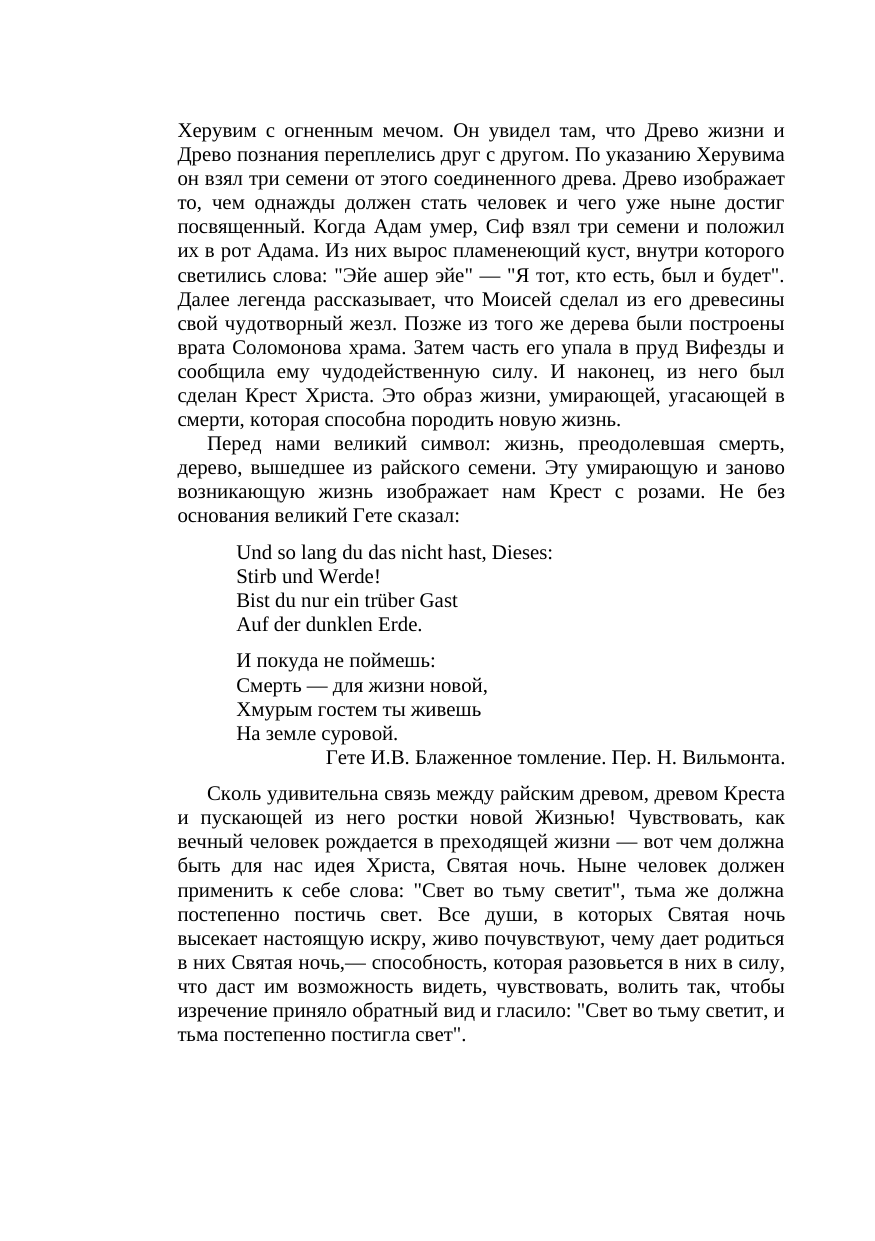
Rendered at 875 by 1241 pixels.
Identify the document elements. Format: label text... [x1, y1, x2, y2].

text Перед нами великий символ: жизнь, преодолевшая смерть, дерево, вышедшее из райского семени. Эту умирающую и заново возникающую жизнь изображает нам Крест с розами. Не без основания великий Гете сказал: [177, 431, 786, 527]
text Гете И.В. Блаженное томление. Пер. Н. Вильмонта. [177, 745, 786, 769]
text Сколь удивительна связь между райским древом, древом Креста и пускающей из него ростки новой Жизнью! Чувствовать, как вечный человек рождается в преходящей жизни — вот чем должна быть для нас идея Христа, Святая ночь. Ныне человек должен применить к себе слова: "Свет во тьму светит", тьма же должна постепенно постичь свет. Все души, в которых Святая ночь высекает настоящую искру, живо почувствуют, чему дает родиться в них Святая ночь,— способность, которая разовьется в них в силу, что даст им возможность видеть, чувствовать, волить так, чтобы изречение приняло обратный вид и гласило: "Свет во тьму светит, и тьма постепенно постигла свет". [177, 781, 786, 1046]
text На земле суровой. [177, 721, 786, 745]
text Bist du nur ein trüber Gast [236, 588, 738, 612]
text Auf der dunklen Erde. [236, 612, 738, 636]
text Und so lang du das nicht hast, Dieses: [236, 540, 738, 564]
text Херувим с огненным мечом. Он увидел там, что Древо жизни и Древо познания переплелись друг с другом. По указанию Херувима он взял три семени от этого соединенного древа. Древо изображает то, чем однажды должен стать человек и чего уже ныне достиг посвященный. Когда Адам умер, Сиф взял три семени и положил их в рот Адама. Из них вырос пламенеющий куст, внутри которого светились слова: "Эйе ашер эйе" — "Я тот, кто есть, был и будет". Далее легенда рассказывает, что Моисей сделал из его древесины свой чудотворный жезл. Позже из того же дерева были построены врата Соломонова храма. Затем часть его упала в пруд Вифезды и сообщила ему чудодейственную силу. И наконец, из него был сделан Крест Христа. Это образ жизни, умирающей, угасающей в смерти, которая способна породить новую жизнь. [177, 118, 786, 431]
text Смерть — для жизни новой, [236, 672, 738, 697]
text И покуда не поймешь: [236, 648, 738, 672]
text Stirb und Werde! [236, 564, 738, 588]
text Хмурым гостем ты живешь [236, 697, 738, 721]
